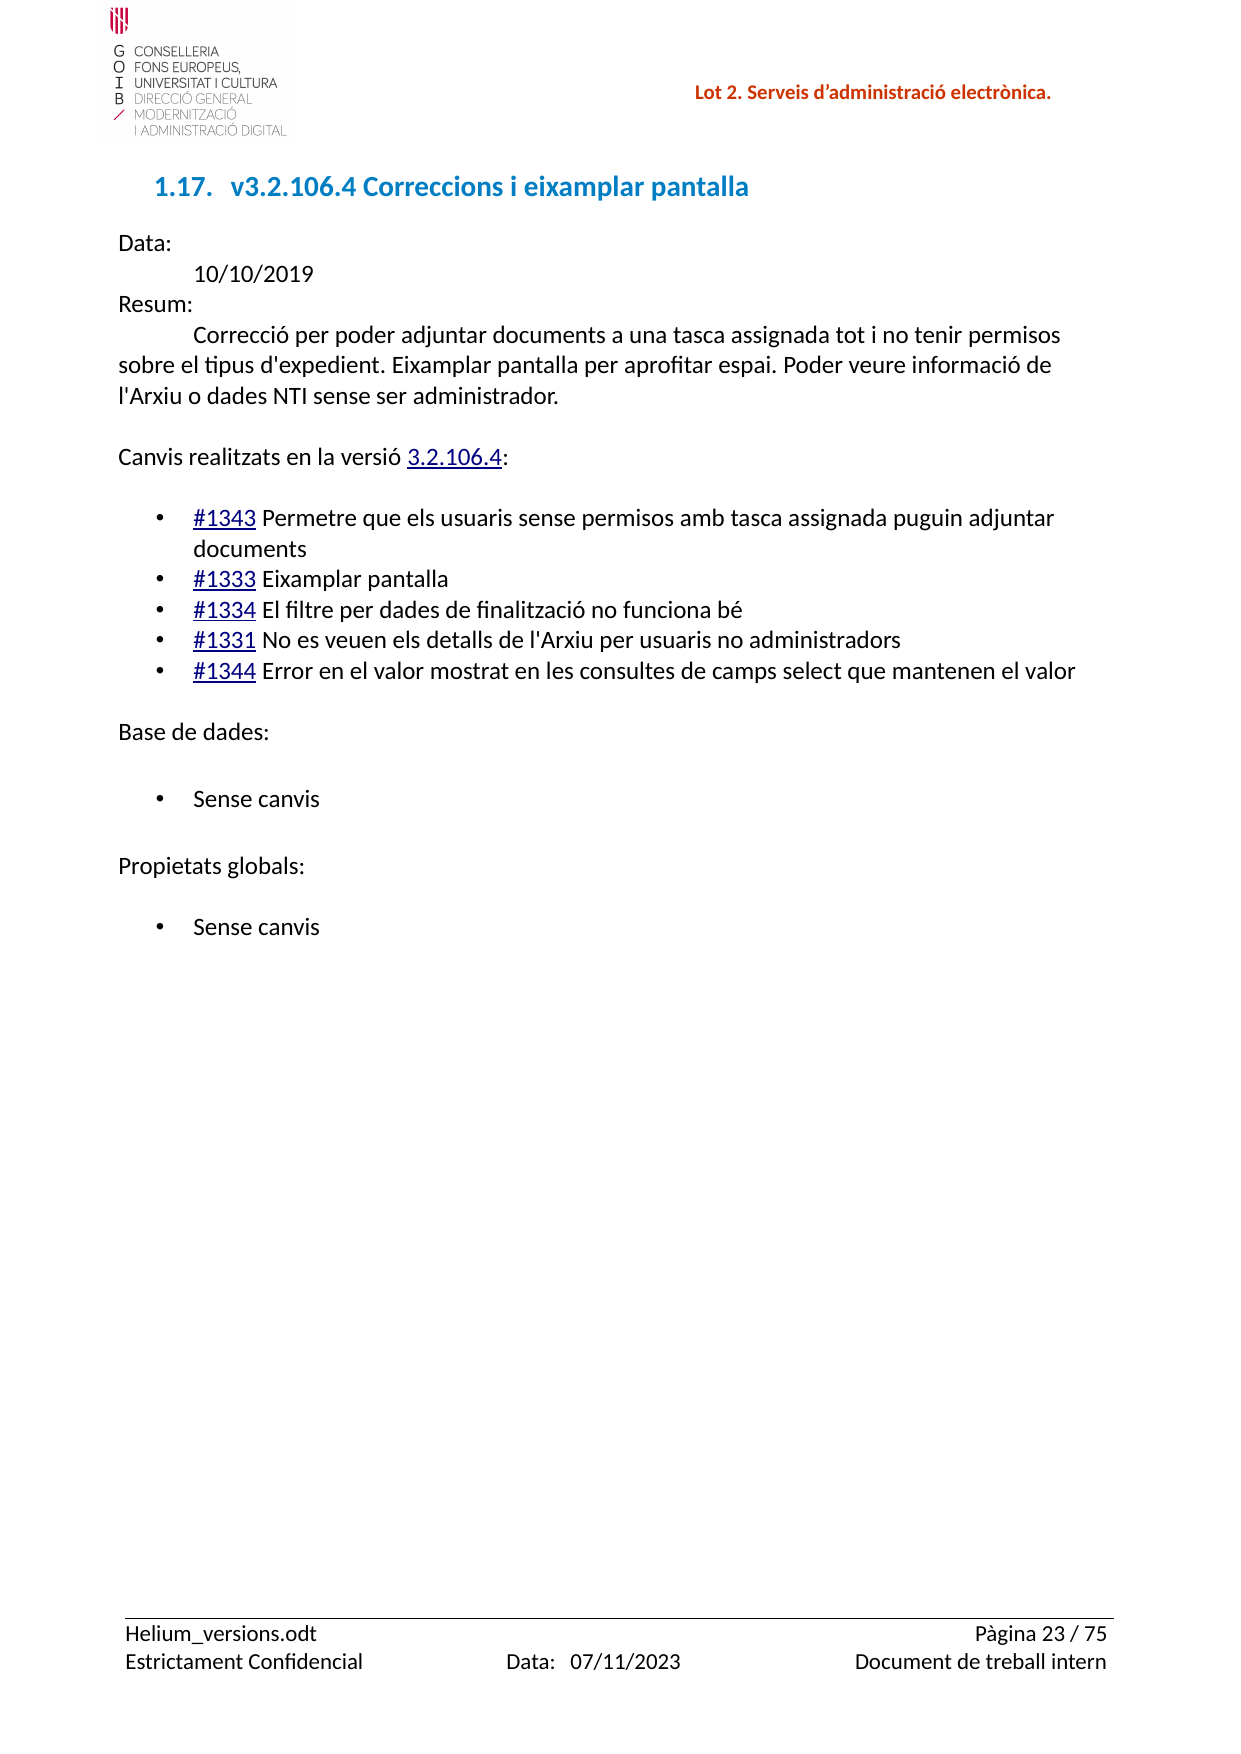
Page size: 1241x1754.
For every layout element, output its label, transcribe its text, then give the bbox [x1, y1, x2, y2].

list #1334 El filtre per dades de finalització no funciona bé [156, 594, 1122, 624]
list #1333 Eixamplar pantalla [156, 563, 1122, 594]
text 10/10/2019 [118, 258, 1122, 289]
list Sense canvis [156, 911, 1122, 941]
subtitle v3.2.106.4 Correccions i eixamplar pantalla [153, 168, 1122, 204]
text Data: [118, 228, 1122, 258]
text Base de dades: [118, 716, 1122, 746]
text Propietats globals: [118, 850, 1122, 880]
text Canvis realitzats en la versió 3.2.106.4: [118, 441, 1122, 472]
list #1331 No es veuen els detalls de l'Arxiu per usuaris no administradors [156, 624, 1122, 655]
list #1344 Error en el valor mostrat en les consultes de camps select que mantenen el valor [156, 655, 1122, 685]
list #1343 Permetre que els usuaris sense permisos amb tasca assignada puguin adjuntar documents [156, 502, 1122, 563]
list Sense canvis [156, 783, 1122, 813]
text Correcció per poder adjuntar documents a una tasca assignada tot i no tenir permisos sobre el tipus d'expedient. Eixamplar pantalla per aprofitar espai. Poder veure informació de l'Arxiu o dades NTI sense ser administrador. [118, 319, 1122, 411]
text Resum: [118, 289, 1122, 319]
picture [100, 0, 297, 144]
